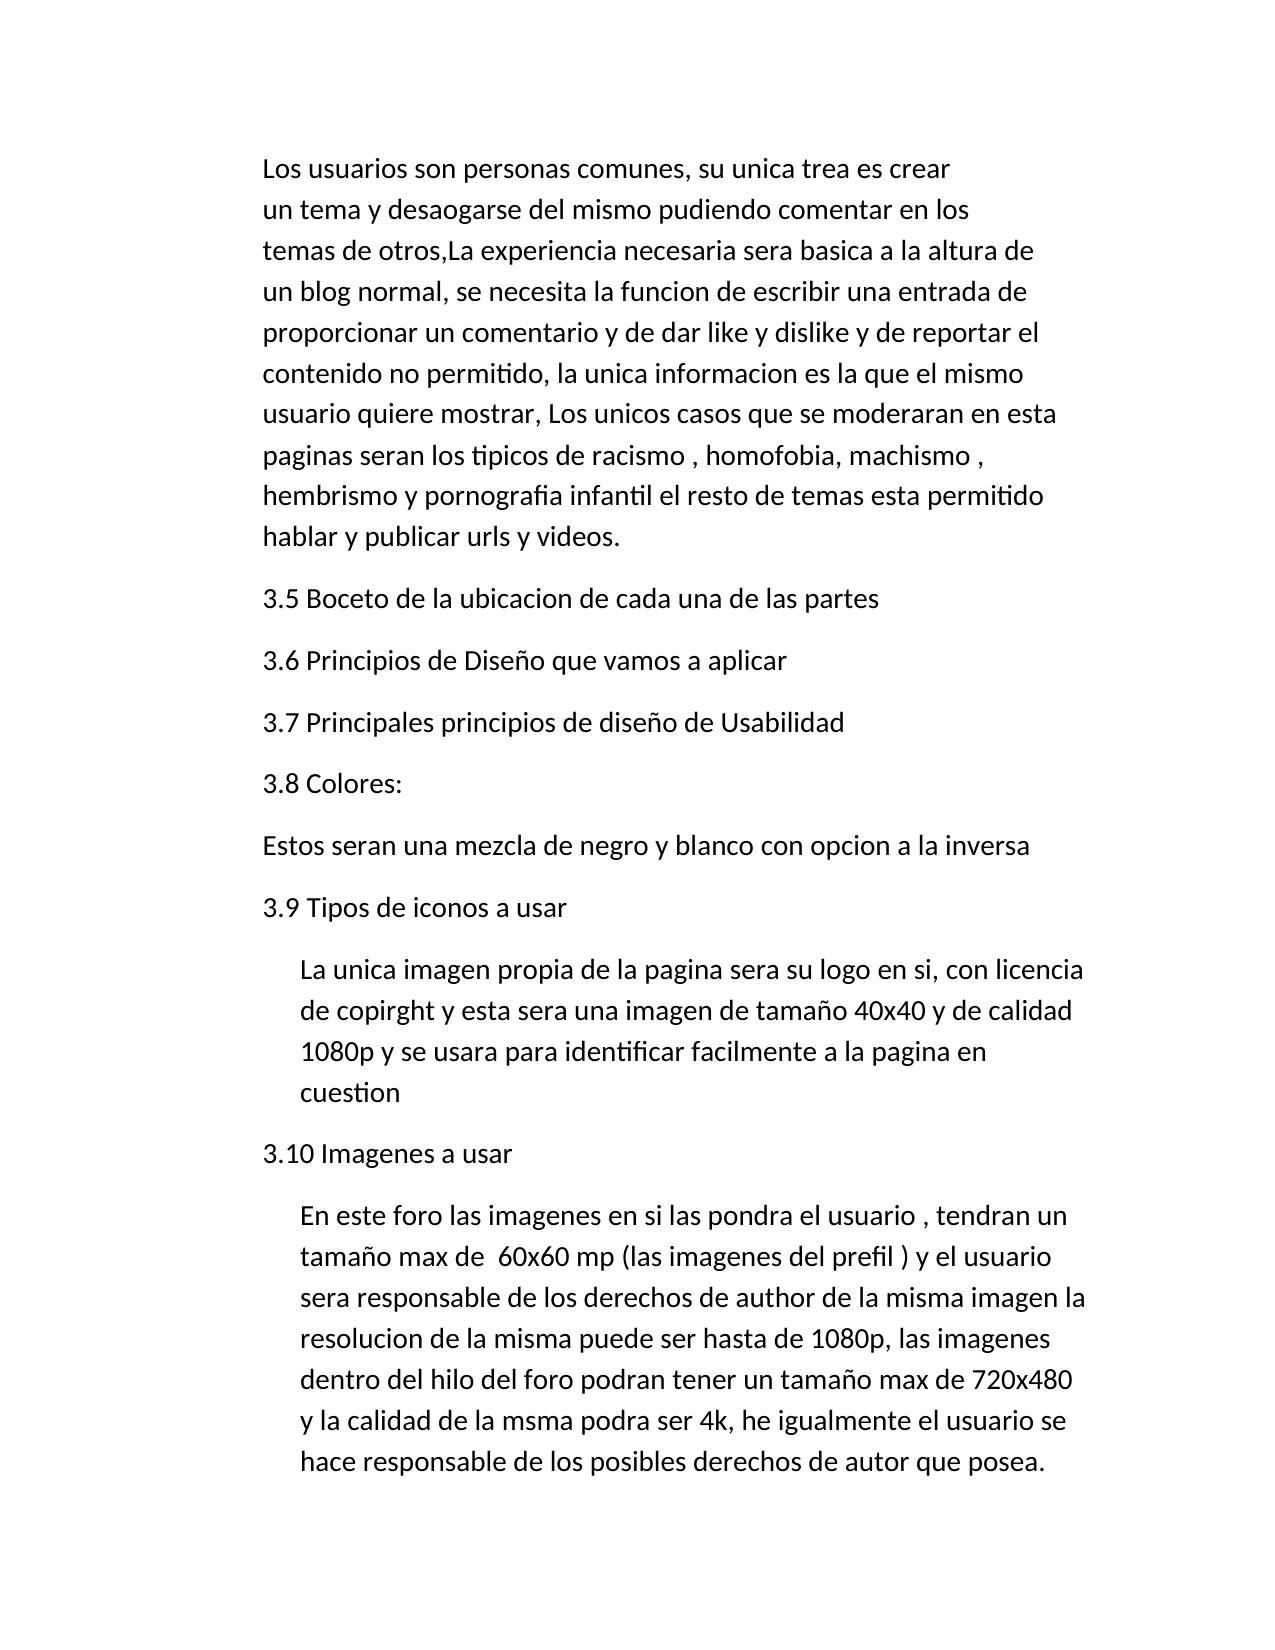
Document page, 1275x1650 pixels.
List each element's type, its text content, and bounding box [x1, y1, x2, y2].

text 3.5 Boceto de la ubicacion de cada una de las partes [187, 580, 1087, 616]
text Los usuarios son personas comunes, su unica trea es crear un tema y desaogarse del mismo pudiendo comentar en los temas de otros,La experiencia necesaria sera basica a la altura de un blog normal, se necesita la funcion de escribir una entrada de proporcionar un comentario y de dar like y dislike y de reportar el contenido no permitido, la unica informacion es la que el mismo usuario quiere mostrar, Los unicos casos que se moderaran en esta paginas seran los tipicos de racismo , homofobia, machismo , hembrismo y pornografia infantil el resto de temas esta permitido hablar y publicar urls y videos. [187, 150, 1087, 554]
list Tipos de iconos a usar [262, 889, 1087, 925]
text 3.7 Principales principios de diseño de Usabilidad [187, 704, 1087, 739]
text 3.8 Colores: [187, 766, 1087, 801]
list En este foro las imagenes en si las pondra el usuario , tendran un tamaño max de 60x60 mp (las imagenes del prefil ) y el usuario sera responsable de los derechos de author de la misma imagen la resolucion de la misma puede ser hasta de 1080p, las imagenes dentro del hilo del foro podran tener un tamaño max de 720x480 y la calidad de la msma podra ser 4k, he igualmente el usuario se hace responsable de los posibles derechos de autor que posea. [262, 1197, 1087, 1478]
text 3.10 Imagenes a usar [187, 1135, 1087, 1171]
list La unica imagen propia de la pagina sera su logo en si, con licencia de copirght y esta sera una imagen de tamaño 40x40 y de calidad 1080p y se usara para identificar facilmente a la pagina en cuestion [262, 951, 1087, 1109]
text Estos seran una mezcla de negro y blanco con opcion a la inversa [187, 827, 1087, 863]
text 3.6 Principios de Diseño que vamos a aplicar [187, 642, 1087, 678]
